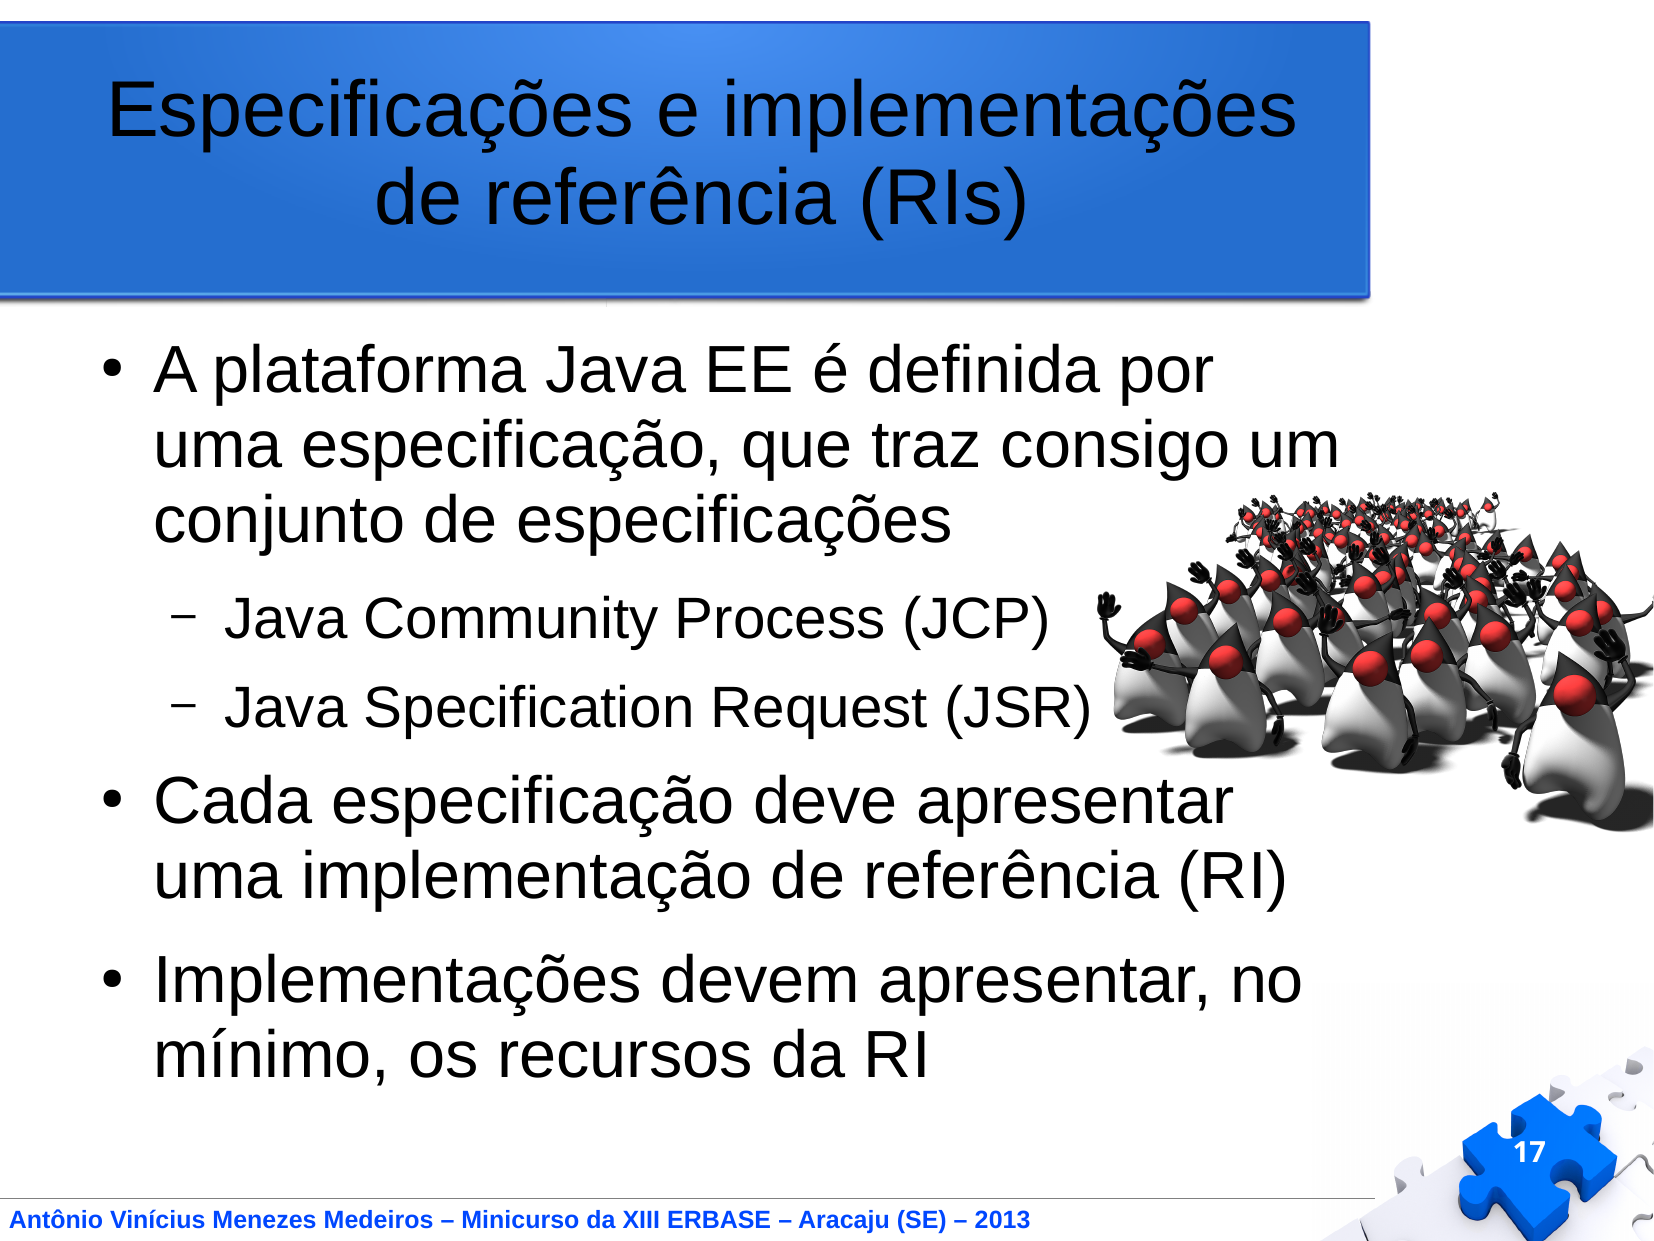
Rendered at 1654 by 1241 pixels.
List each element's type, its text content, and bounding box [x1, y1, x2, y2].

picture [1097, 492, 1654, 833]
picture [0, 21, 1375, 307]
title Especificações e implementações de referência (RIs) [82, 49, 1323, 257]
picture [1311, 983, 1654, 1241]
list A plataforma Java EE é definida por uma especificação, que traz consigo um conjunto de especificações Java Community Process (JCP) Java Specification Request (JSR) Cada especificação deve apresentar uma implementação de referência (RI) Implementações devem apresentar, no mínimo, os recursos da RI [82, 332, 1356, 1111]
